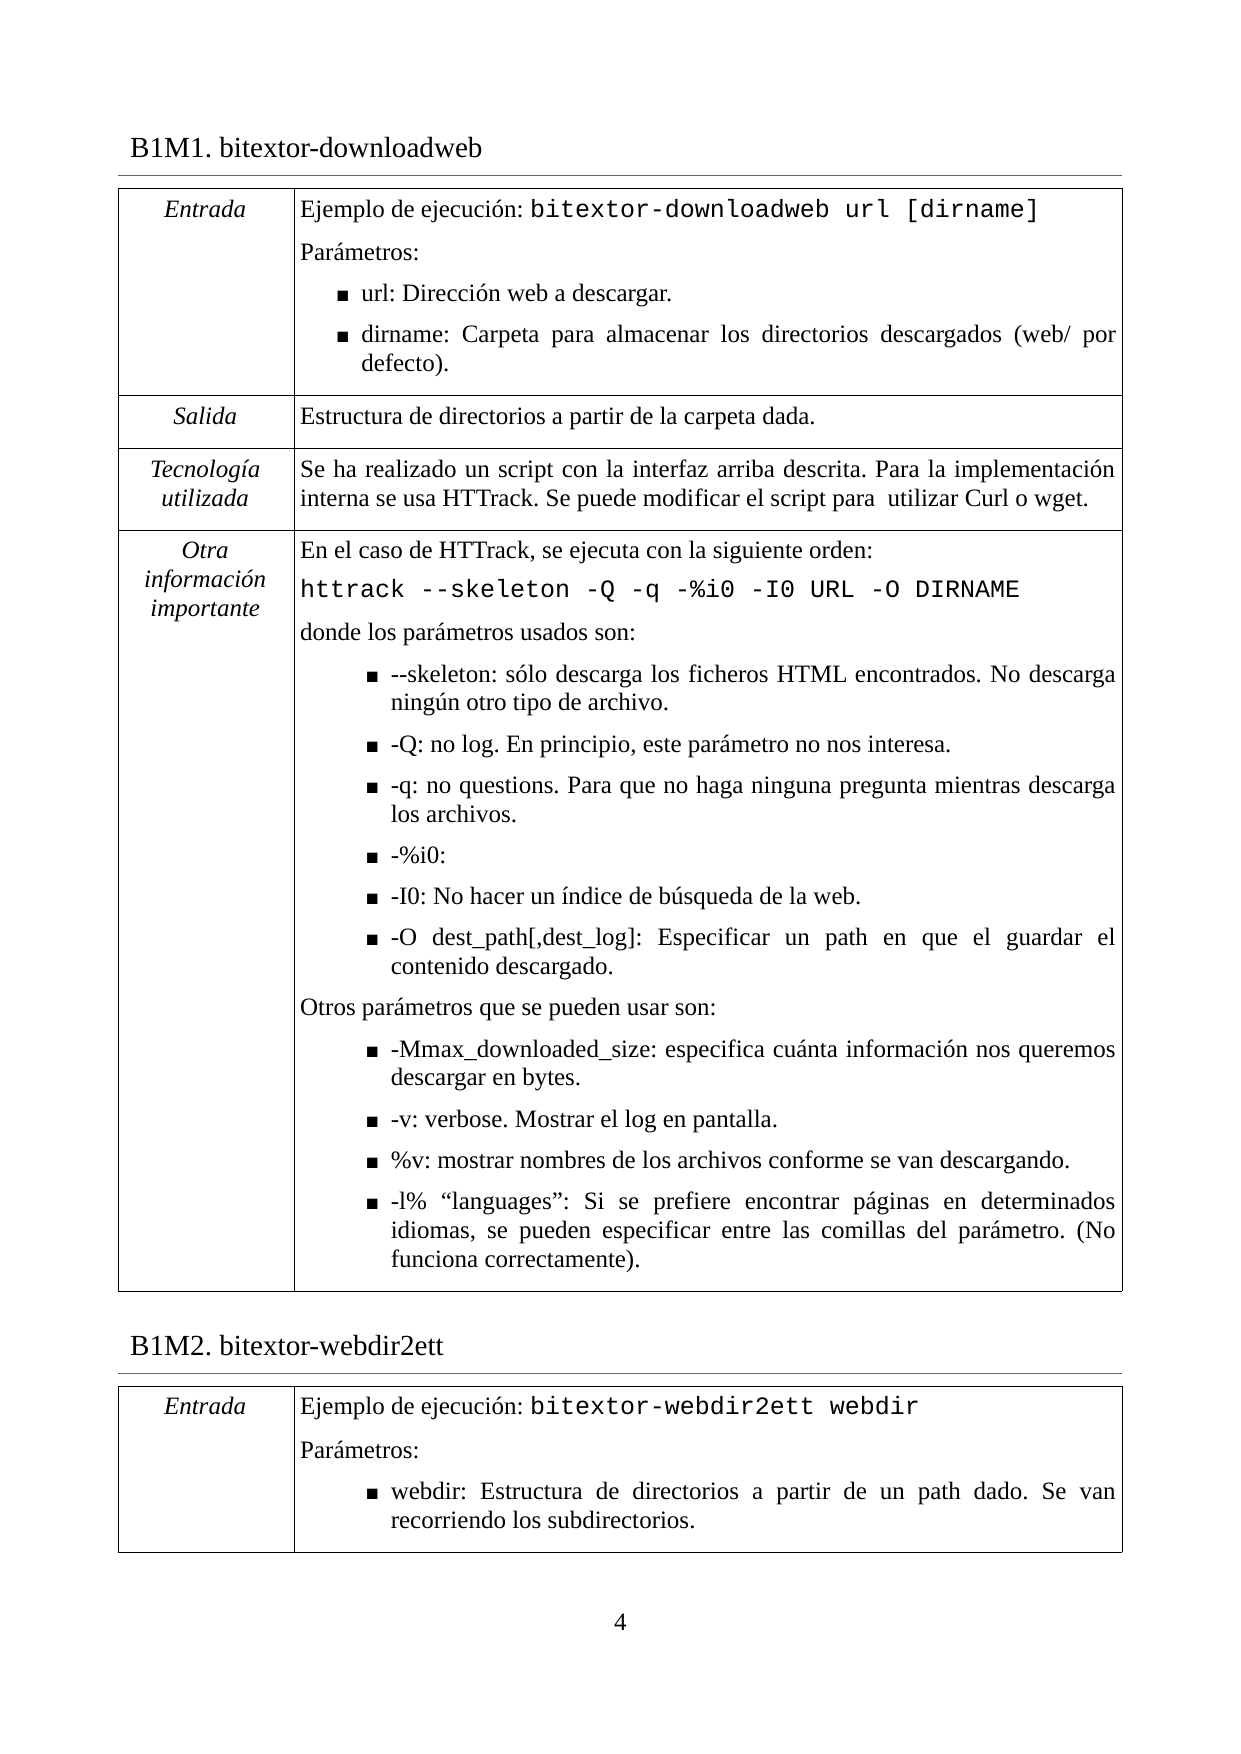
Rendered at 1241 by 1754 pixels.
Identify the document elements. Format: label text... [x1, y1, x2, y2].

table_header Ejemplo de ejecución: bitextor-downloadweb url [dirname] Parámetros: url: Dirección web a descargar. dirname: Carpeta para almacenar los directorios descargados (web/ por defecto). [295, 189, 1122, 395]
subtitle B1M1. bitextor-downloadweb [118, 118, 1122, 175]
table_cell Se ha realizado un script con la interfaz arriba descrita. Para la implementación interna se usa HTTrack. Se puede modificar el script para utilizar Curl o wget. [295, 449, 1122, 529]
table_cell Estructura de directorios a partir de la carpeta dada. [295, 396, 1122, 448]
table_cell Otra información importante [119, 531, 294, 1291]
table_cell Salida [119, 396, 294, 448]
table_header Entrada [119, 189, 294, 395]
subtitle B1M2. bitextor-webdir2ett [118, 1316, 1122, 1373]
table_header Ejemplo de ejecución: bitextor-webdir2ett webdir Parámetros: webdir: Estructura de directorios a partir de un path dado. Se van recorriendo los subdirectorios. [295, 1387, 1122, 1552]
table_header Entrada [119, 1387, 294, 1552]
table_cell En el caso de HTTrack, se ejecuta con la siguiente orden: httrack --skeleton -Q -q -%i0 -I0 URL -O DIRNAME donde los parámetros usados son: --skeleton: sólo descarga los ficheros HTML encontrados. No descarga ningún otro tipo de archivo. -Q: no log. En principio, este parámetro no nos interesa. -q: no questions. Para que no haga ninguna pregunta mientras descarga los archivos. -%i0: -I0: No hacer un índice de búsqueda de la web. -O dest_path[,dest_log]: Especificar un path en que el guardar el contenido descargado. Otros parámetros que se pueden usar son: -Mmax_downloaded_size: especifica cuánta información nos queremos descargar en bytes. -v: verbose. Mostrar el log en pantalla. %v: mostrar nombres de los archivos conforme se van descargando. -l% “languages”: Si se prefiere encontrar páginas en determinados idiomas, se pueden especificar entre las comillas del parámetro. (No funciona correctamente). [295, 531, 1122, 1291]
table_cell Tecnología utilizada [119, 449, 294, 529]
